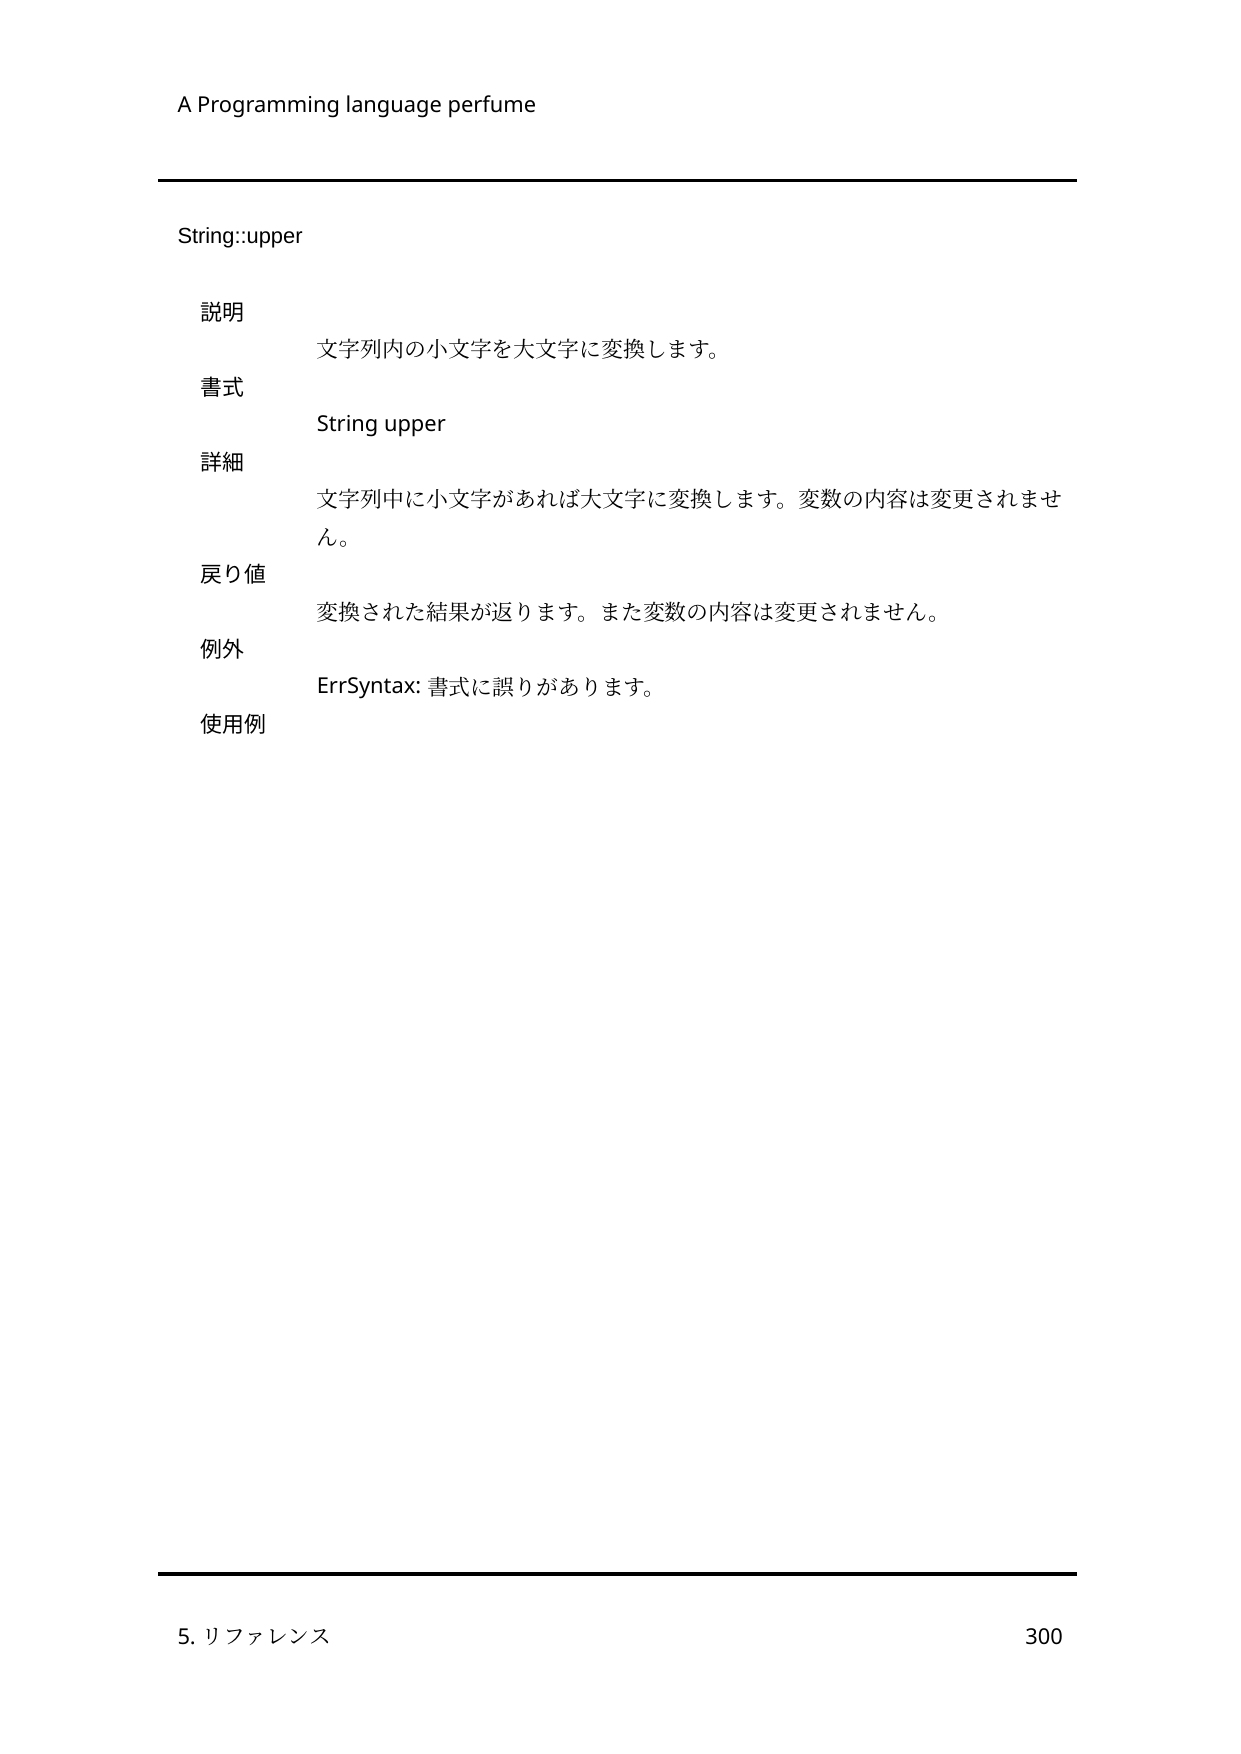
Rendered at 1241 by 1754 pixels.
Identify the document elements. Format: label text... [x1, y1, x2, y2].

table_header 説明 [200, 292, 317, 367]
table_cell 文字列中に小文字があれば大文字に変換します。変数の内容は変更されません。 [317, 442, 1063, 554]
subtitle String::upper [177, 217, 1063, 254]
table_header 文字列内の小文字を大文字に変換します。 [317, 292, 1063, 367]
table_cell String upper [317, 367, 1063, 442]
table_cell 詳細 [200, 442, 317, 554]
table_cell 戻り値 [200, 554, 317, 629]
table_cell ErrSyntax: 書式に誤りがあります。 [317, 629, 1063, 704]
table_cell 例外 [200, 629, 317, 704]
table_cell 変換された結果が返ります。また変数の内容は変更されません。 [317, 554, 1063, 629]
table_cell 書式 [200, 367, 317, 442]
table_cell [317, 704, 1063, 779]
table_cell 使用例 [200, 704, 317, 779]
